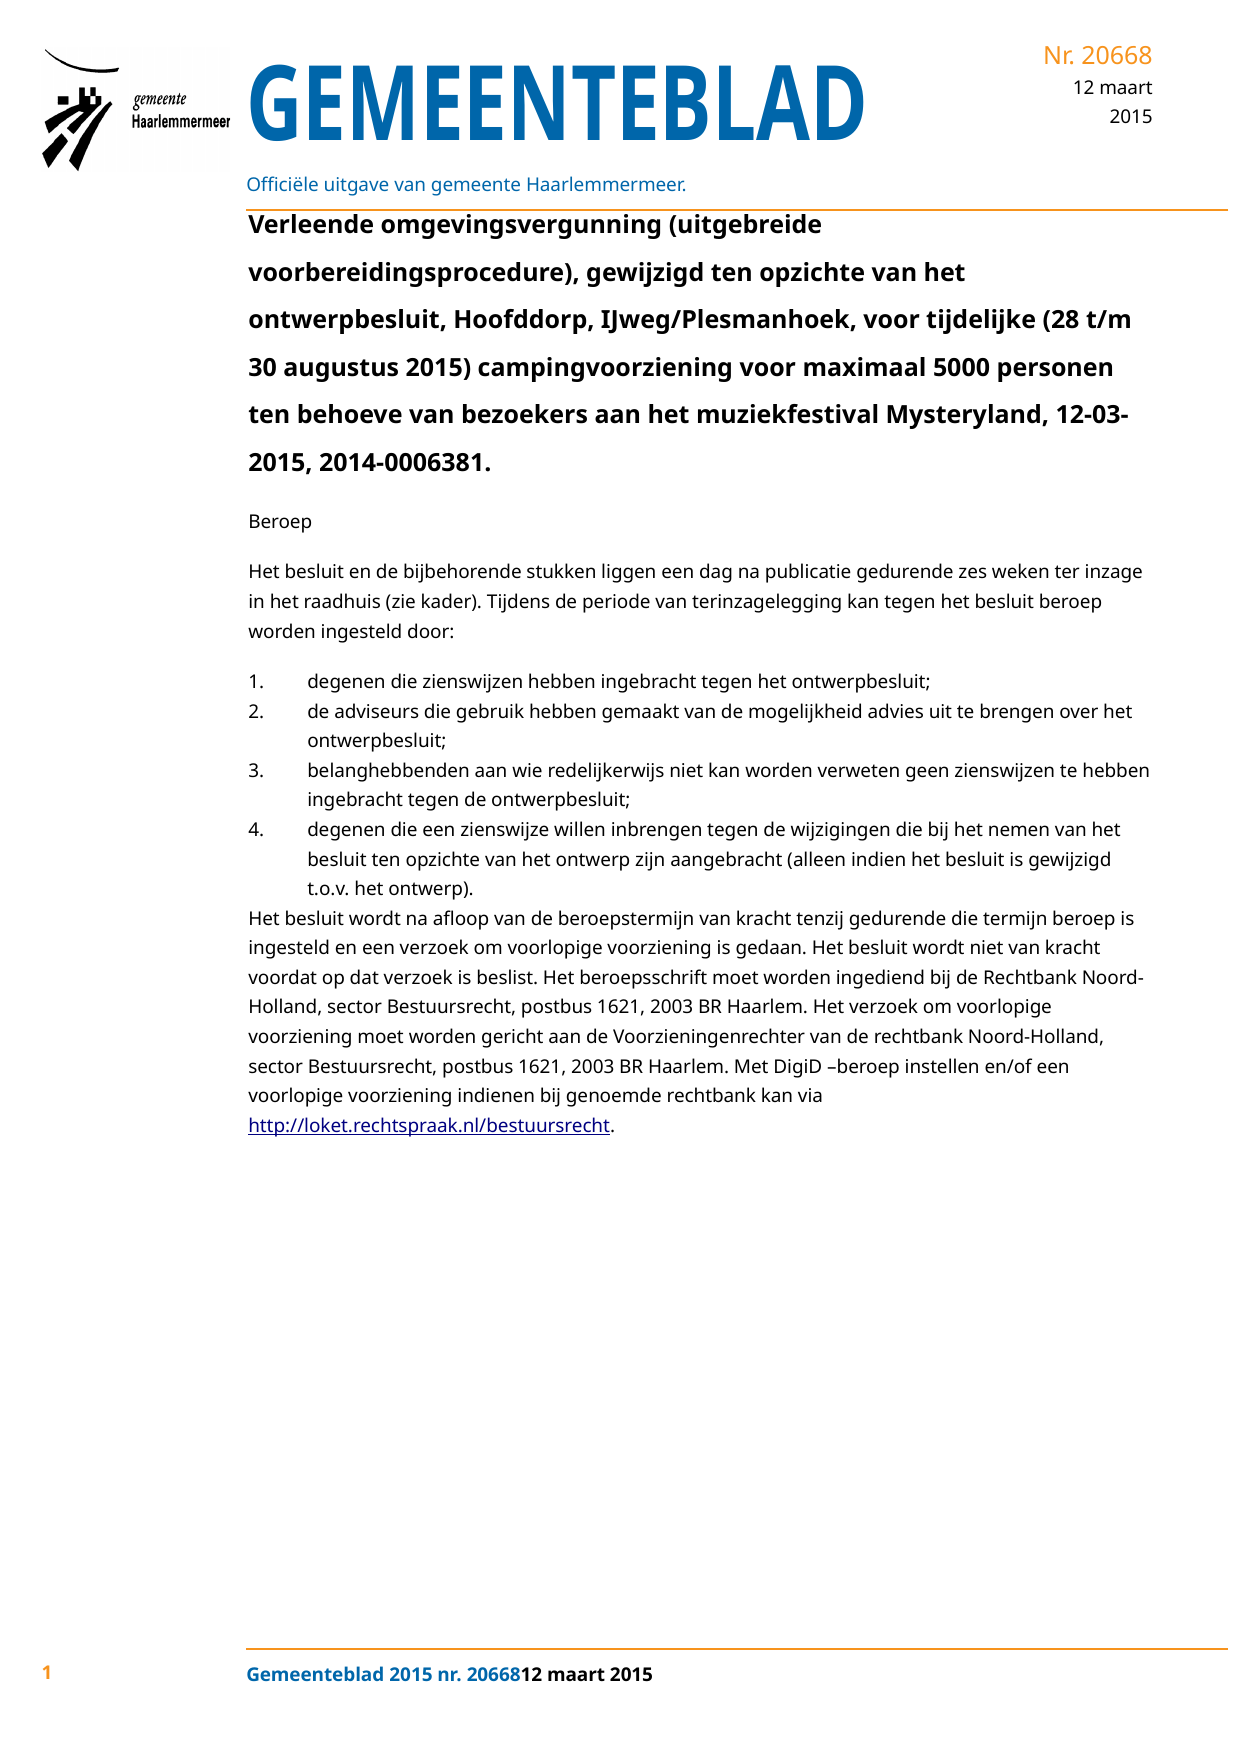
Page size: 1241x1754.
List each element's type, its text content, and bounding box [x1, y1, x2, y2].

text Beroep [248, 508, 1152, 534]
list degenen die zienswijzen hebben ingebracht tegen het ontwerpbesluit; [248, 668, 1152, 694]
list degenen die een zienswijze willen inbrengen tegen de wijzigingen die bij het nemen van het besluit ten opzichte van het ontwerp zijn aangebracht (alleen indien het besluit is gewijzigd t.o.v. het ontwerp). [248, 816, 1152, 901]
text Het besluit wordt na afloop van de beroepstermijn van kracht tenzij gedurende die termijn beroep is ingesteld en een verzoek om voorlopige voorziening is gedaan. Het besluit wordt niet van kracht voordat op dat verzoek is beslist. Het beroepsschrift moet worden ingediend bij de Rechtbank Noord-Holland, sector Bestuursrecht, postbus 1621, 2003 BR Haarlem. Het verzoek om voorlopige voorziening moet worden gericht aan de Voorzieningenrechter van de rechtbank Noord-Holland, sector Bestuursrecht, postbus 1621, 2003 BR Haarlem. Met DigiD –beroep instellen en/of een voorlopige voorziening indienen bij genoemde rechtbank kan via http://loket.rechtspraak.nl/bestuursrecht. [248, 905, 1152, 1138]
picture [41, 47, 231, 172]
text Het besluit en de bijbehorende stukken liggen een dag na publicatie gedurende zes weken ter inzage in het raadhuis (zie kader). Tijdens de periode van terinzagelegging kan tegen het besluit beroep worden ingesteld door: [248, 559, 1152, 644]
text Verleende omgevingsvergunning (uitgebreide voorbereidingsprocedure), gewijzigd ten opzichte van het ontwerpbesluit, Hoofddorp, IJweg/Plesmanhoek, voor tijdelijke (28 t/m 30 augustus 2015) campingvoorziening voor maximaal 5000 personen ten behoeve van bezoekers aan het muziekfestival Mysteryland, 12-03-2015, 2014-0006381. [248, 211, 1152, 479]
list belanghebbenden aan wie redelijkerwijs niet kan worden verweten geen zienswijzen te hebben ingebracht tegen de ontwerpbesluit; [248, 757, 1152, 812]
list de adviseurs die gebruik hebben gemaakt van de mogelijkheid advies uit te brengen over het ontwerpbesluit; [248, 698, 1152, 753]
